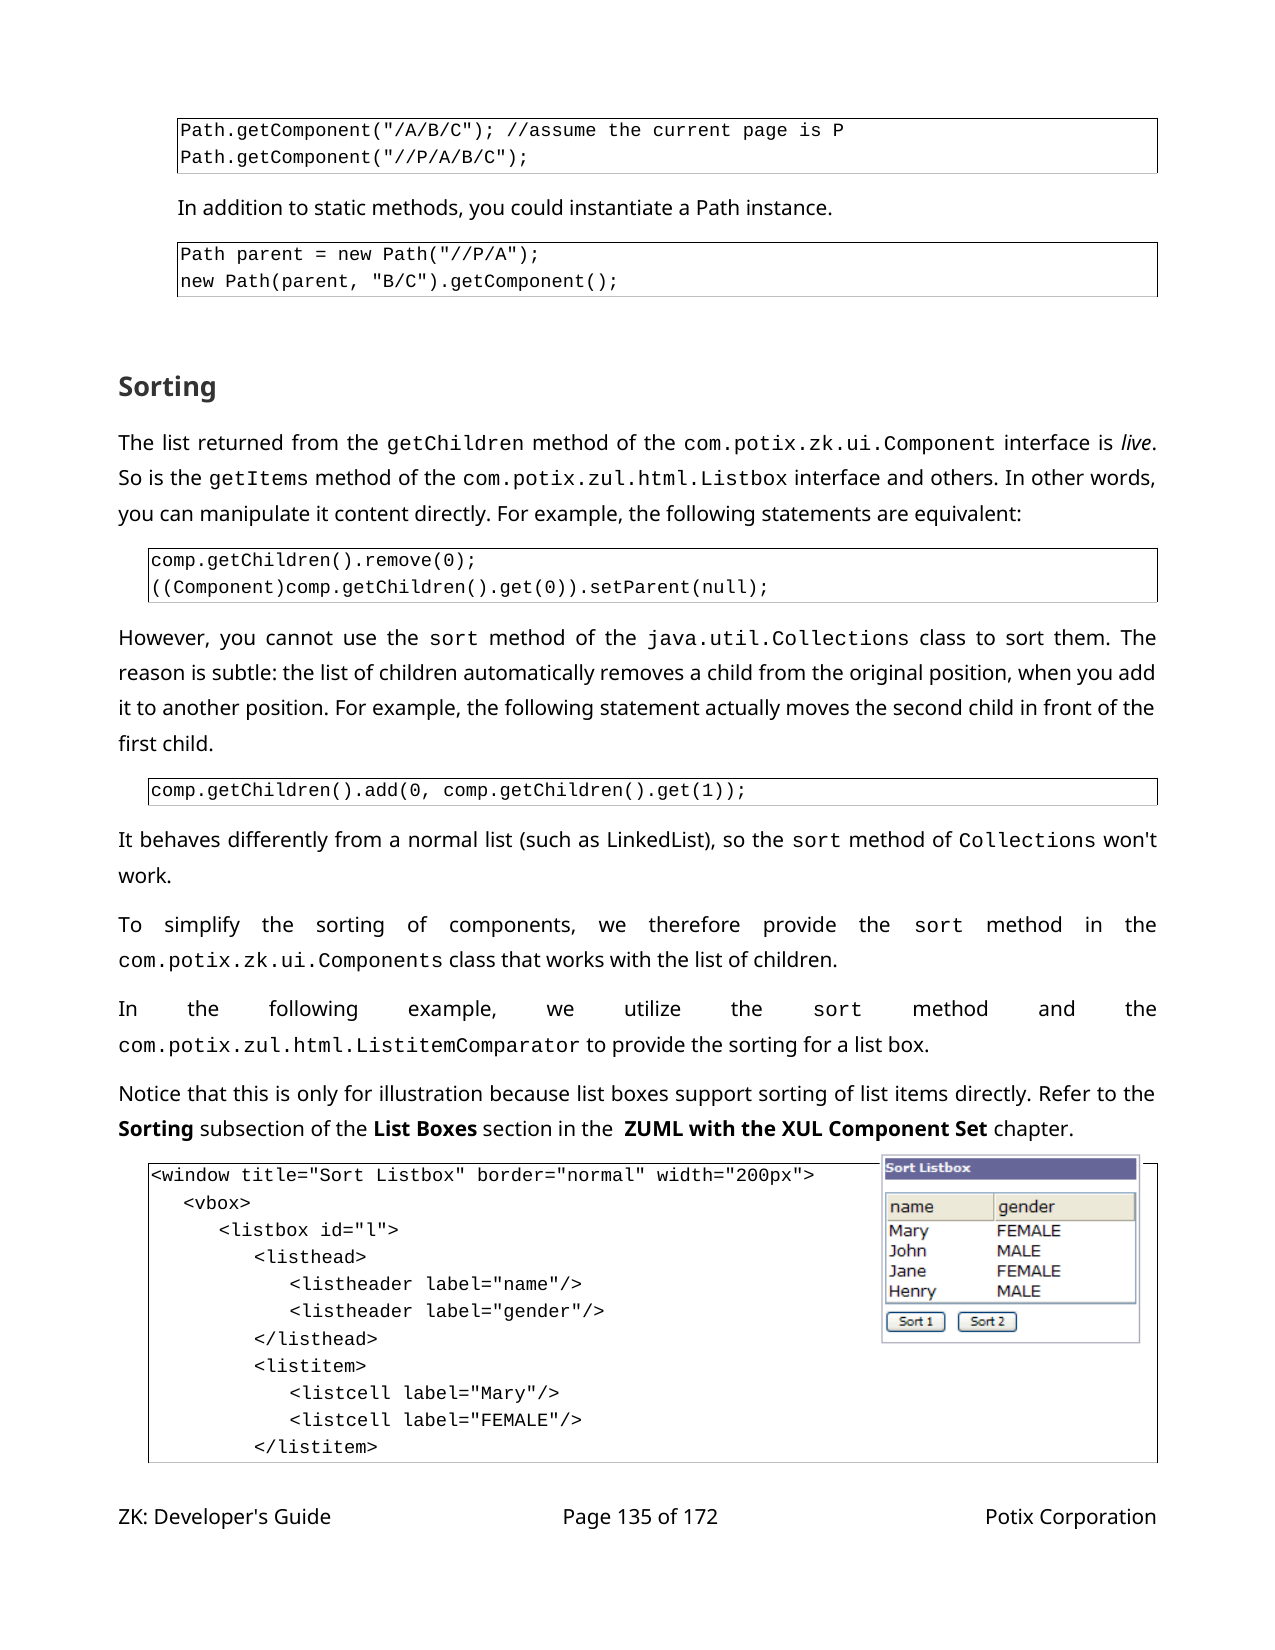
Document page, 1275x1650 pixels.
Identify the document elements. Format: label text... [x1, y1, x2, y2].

text <listcell label="FEMALE"/> [149, 1408, 1157, 1432]
text <listcell label="Mary"/> [149, 1381, 1157, 1405]
text Path parent = new Path("//P/A"); [178, 243, 1157, 266]
text <listbox id="l"> [149, 1218, 879, 1242]
text <window title="Sort Listbox" border="normal" width="200px"> [149, 1164, 879, 1188]
text <vbox> [149, 1191, 879, 1215]
text [1144, 1245, 1157, 1269]
text </listitem> [149, 1435, 1157, 1462]
text new Path(parent, "B/C").getComponent(); [178, 269, 1157, 296]
text However, you cannot use the sort method of the java.util.Collections class to sort them. The reason is subtle: the list of children automatically removes a child from the original position, when you add it to another position. For example, the following statement actually moves the second child in front of the first child. [118, 623, 1157, 757]
text <listheader label="gender"/> [149, 1299, 879, 1323]
text <listheader label="name"/> [149, 1272, 879, 1296]
picture [879, 1152, 1144, 1346]
text In the following example, we utilize the sort method and the com.potix.zul.html.ListitemComparator to provide the sorting for a list box. [118, 994, 1157, 1059]
text <listhead> [149, 1245, 879, 1269]
text [1144, 1191, 1157, 1215]
text Notice that this is only for illustration because list boxes support sorting of list items directly. Refer to the Sorting subsection of the List Boxes section in the ZUML with the XUL Component Set chapter. [118, 1079, 1157, 1143]
text In addition to static methods, you could instantiate a Path instance. [177, 193, 1157, 221]
subtitle Sorting [118, 367, 1157, 404]
text comp.getChildren().remove(0); [149, 549, 1157, 572]
text <listitem> [149, 1354, 1157, 1378]
text Path.getComponent("/A/B/C"); //assume the current page is P [178, 119, 1157, 142]
text </listhead> [149, 1326, 1157, 1351]
text ((Component)comp.getChildren().get(0)).setParent(null); [149, 575, 1157, 602]
text To simplify the sorting of components, we therefore provide the sort method in the com.potix.zk.ui.Components class that works with the list of children. [118, 910, 1157, 974]
text Path.getComponent("//P/A/B/C"); [178, 145, 1157, 173]
text It behaves differently from a normal list (such as LinkedList), so the sort method of Collections won't work. [118, 826, 1157, 889]
text comp.getChildren().add(0, comp.getChildren().get(1)); [149, 779, 1157, 805]
text The list returned from the getChildren method of the com.potix.zk.ui.Component interface is live. So is the getItems method of the com.potix.zul.html.Listbox interface and others. In other words, you can manipulate it content directly. For example, the following statements are equivalent: [118, 428, 1157, 527]
